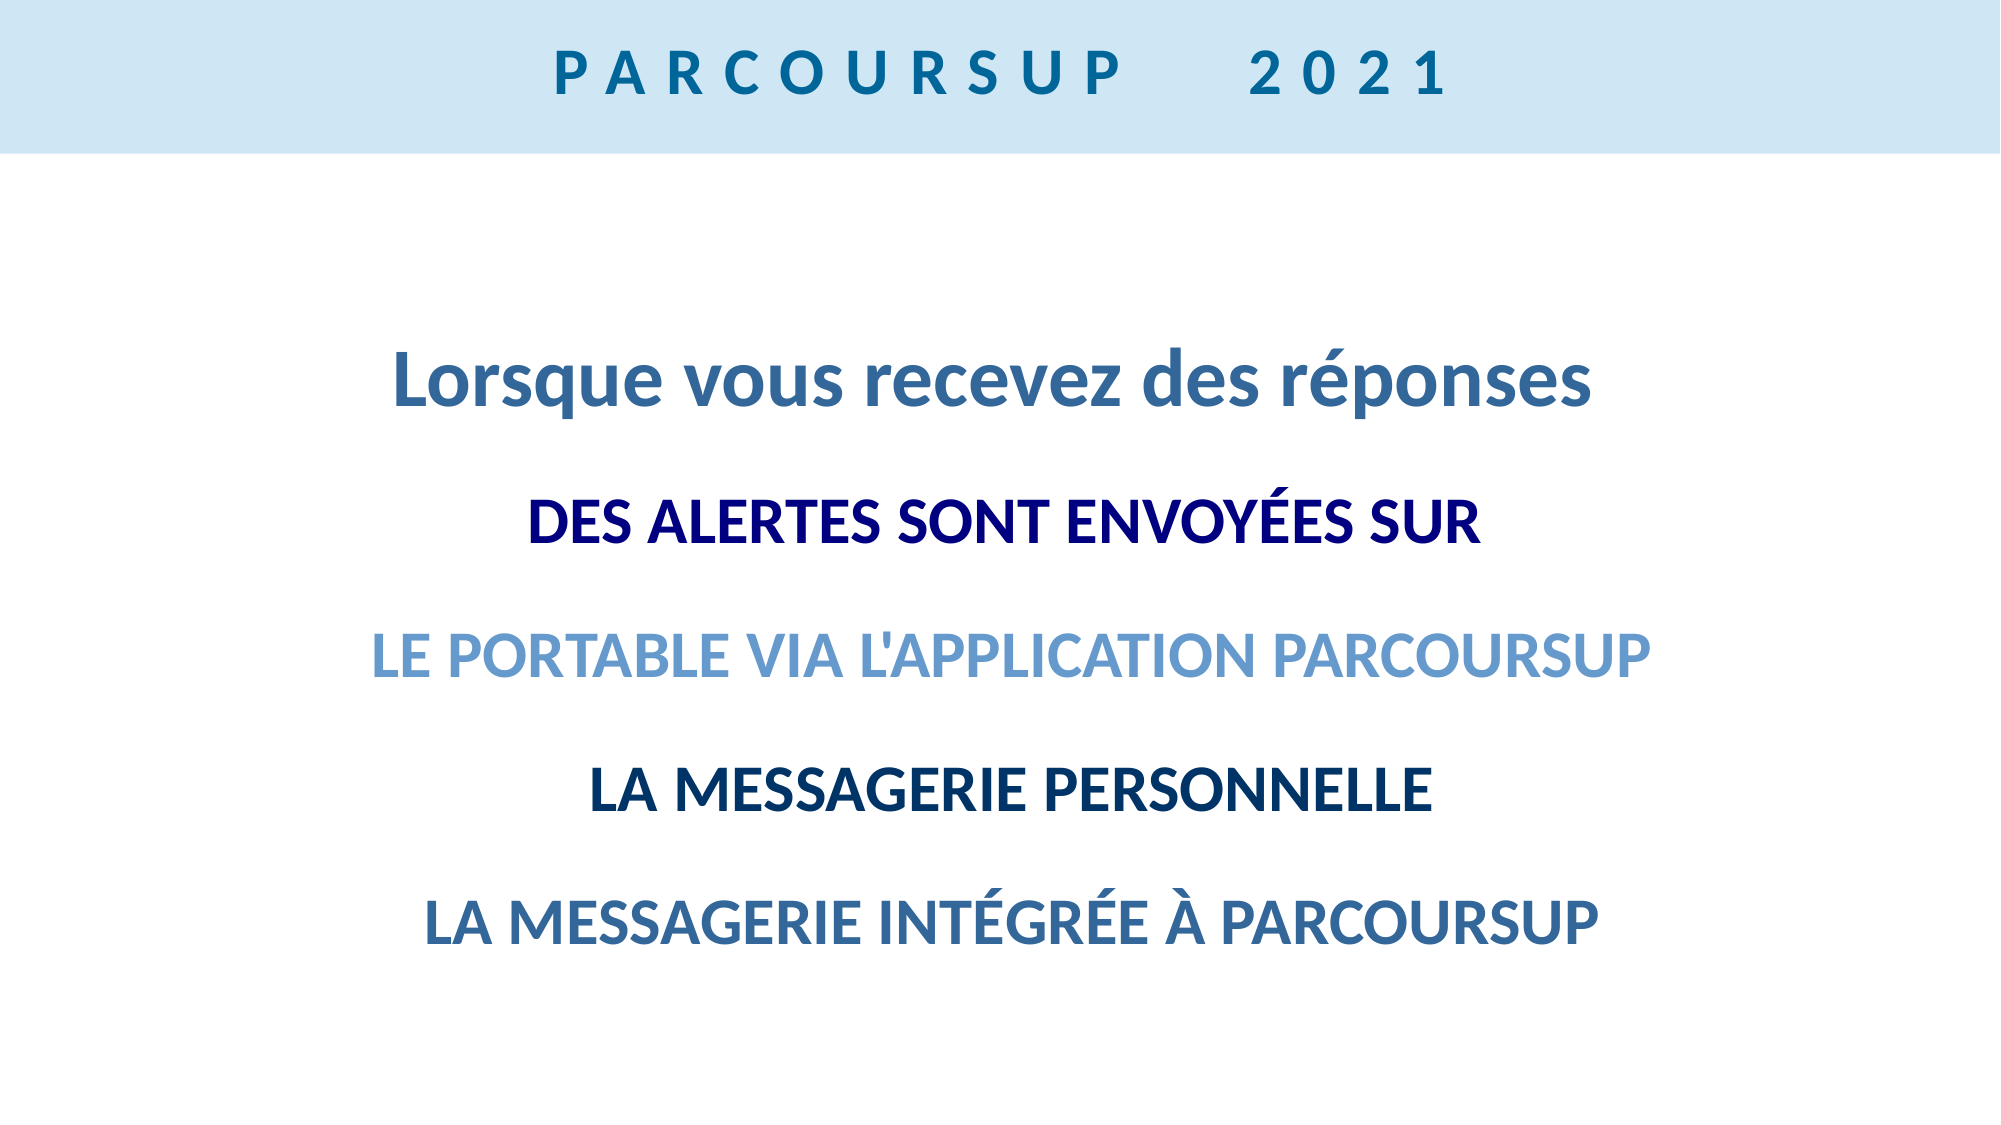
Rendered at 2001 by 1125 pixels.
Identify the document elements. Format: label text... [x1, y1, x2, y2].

title PARCOURSUP 2021 [0, 0, 2000, 154]
text_box Lorsque vous recevez des réponses DES ALERTES SONT ENVOYÉES SUR LE PORTABLE VIA L'APPLICATION PARCOURSUP LA MESSAGERIE PERSONNELLE LA MESSAGERIE INTÉGRÉE À PARCOURSUP [256, 153, 1769, 1069]
